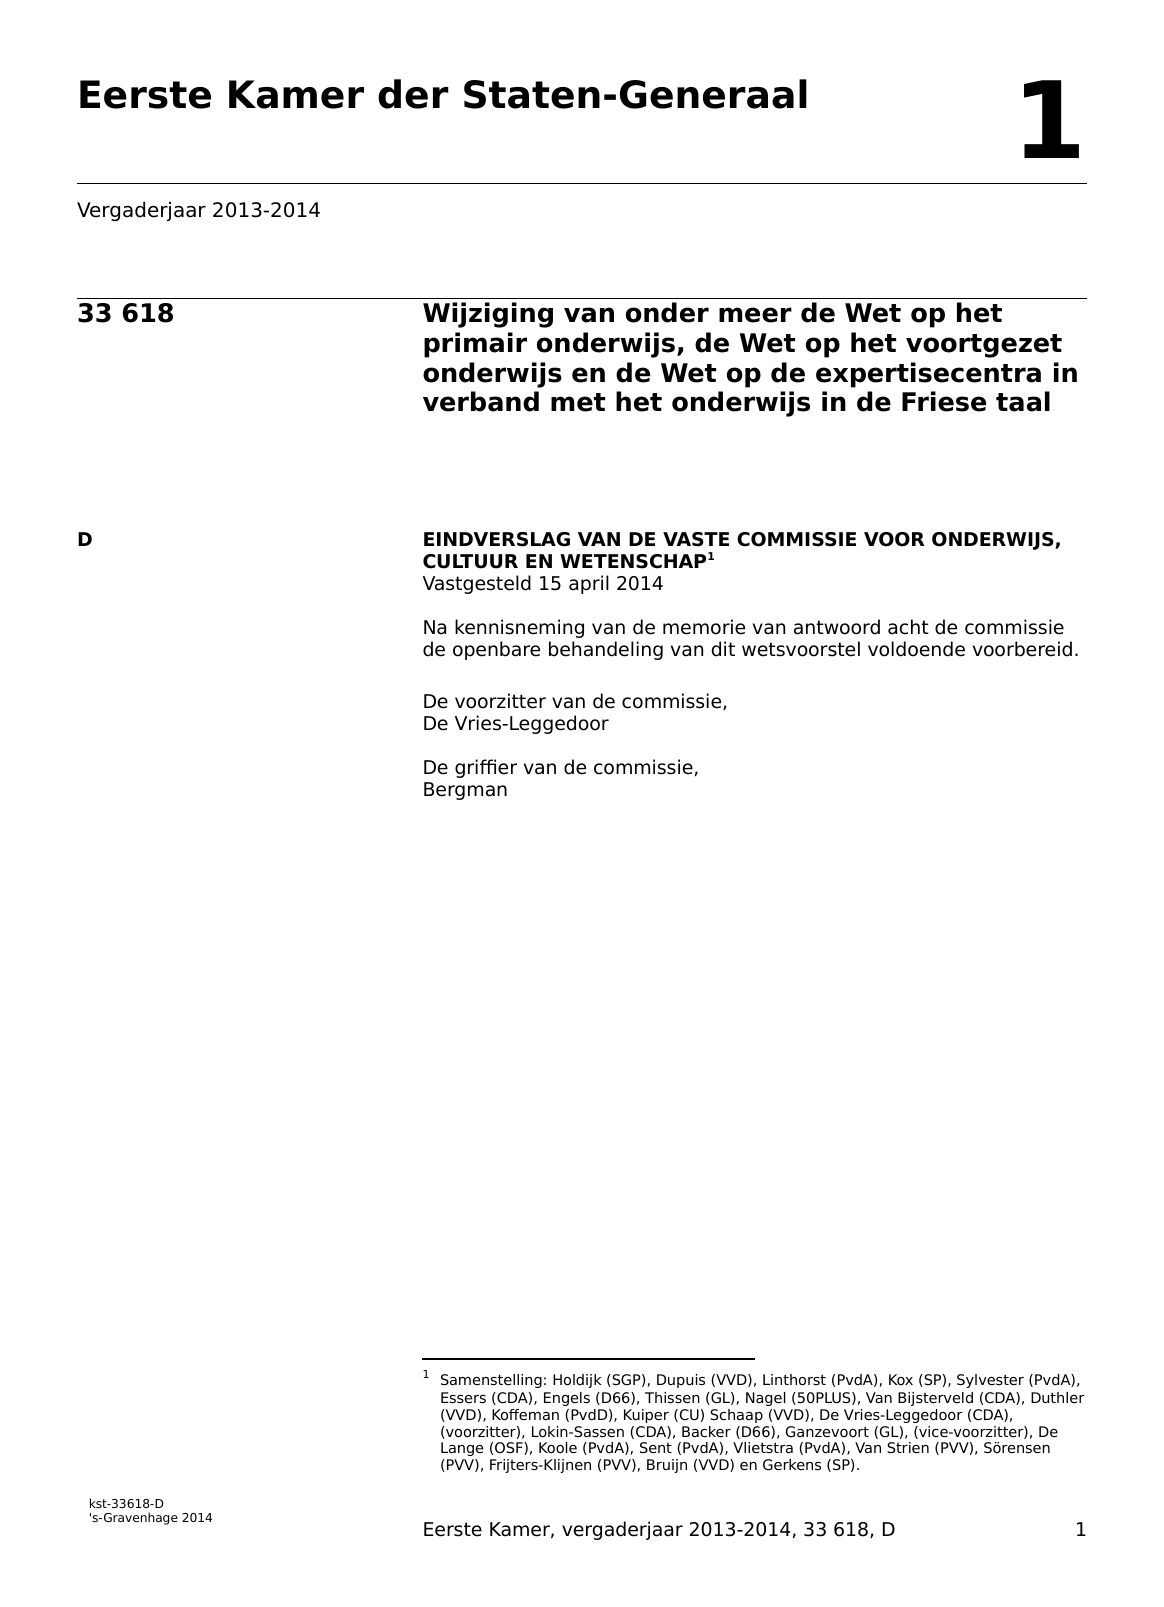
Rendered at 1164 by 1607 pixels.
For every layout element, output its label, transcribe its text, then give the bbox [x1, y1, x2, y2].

subtitle D EINDVERSLAG VAN DE VASTE COMMISSIE VOOR ONDERWIJS, CULTUUR EN WETENSCHAP [77, 529, 1087, 573]
table_cell Vergaderjaar 2013-2014 [77, 184, 1087, 298]
text Samenstelling: Holdijk (SGP), Dupuis (VVD), Linthorst (PvdA), Kox (SP), Sylvester (PvdA), Essers (CDA), Engels (D66), Thissen (GL), Nagel (50PLUS), Van Bijsterveld (CDA), Duthler (VVD), Koffeman (PvdD), Kuiper (CU) Schaap (VVD), De Vries-Leggedoor (CDA), (voorzitter), Lokin-Sassen (CDA), Backer (D66), Ganzevoort (GL), (vice-voorzitter), De Lange (OSF), Koole (PvdA), Sent (PvdA), Vlietstra (PvdA), Van Strien (PVV), Sörensen (PVV), Frijters-Klijnen (PVV), Bruijn (VVD) en Gerkens (SP). [422, 1368, 1087, 1474]
table_header 1 [886, 59, 1087, 183]
table_header Eerste Kamer der Staten-Generaal [77, 59, 886, 183]
text 's-Gravenhage 2014 [88, 1511, 323, 1525]
text Na kennisneming van de memorie van antwoord acht de commissie de openbare behandeling van dit wetsvoorstel voldoende voorbereid. [422, 617, 1087, 661]
text De griffier van de commissie, Bergman [422, 757, 1087, 801]
text kst-33618-D [88, 1497, 323, 1511]
subtitle 33 618 Wijziging van onder meer de Wet op het primair onderwijs, de Wet op het voortgezet onderwijs en de Wet op de expertisecentra in verband met het onderwijs in de Friese taal [77, 299, 1087, 418]
text Vastgesteld 15 april 2014 [422, 573, 1087, 595]
text De voorzitter van de commissie, De Vries-Leggedoor [422, 691, 1087, 735]
